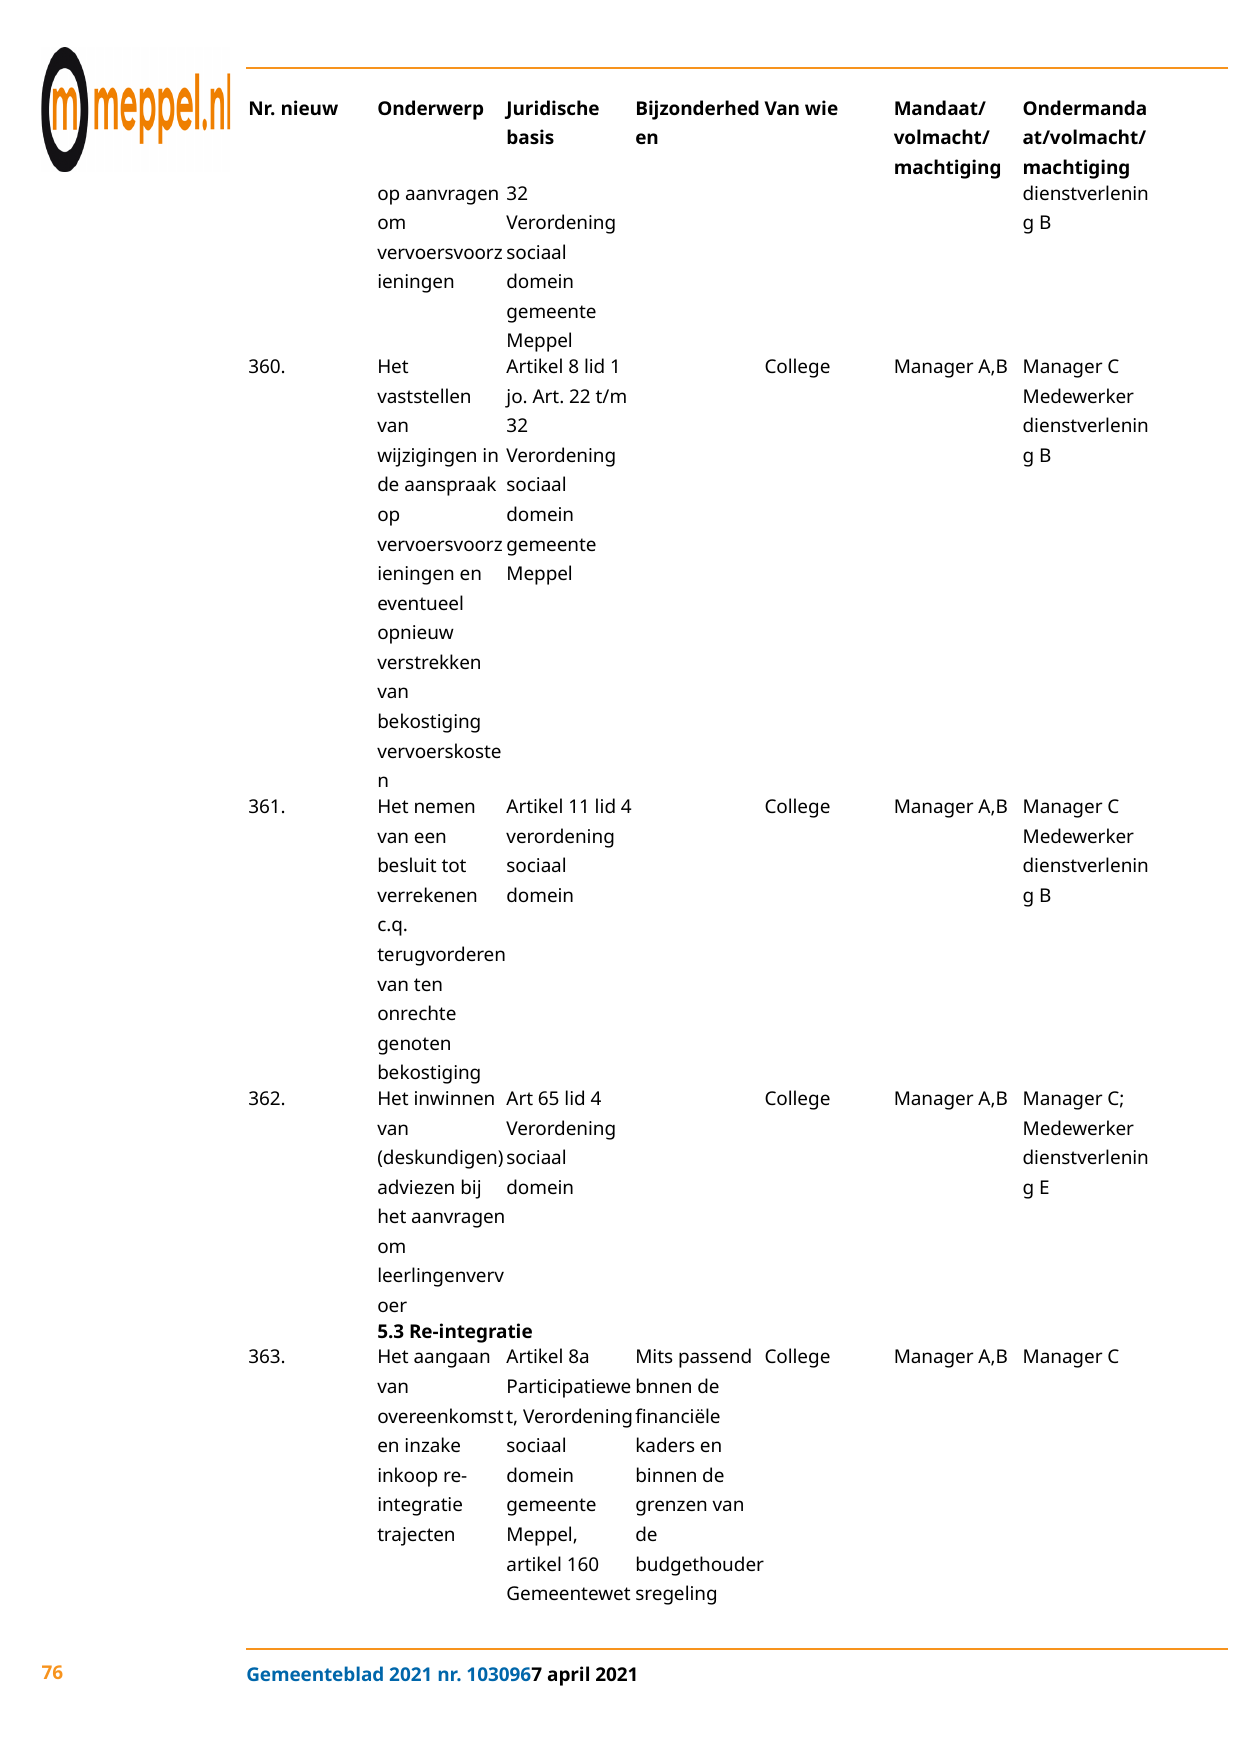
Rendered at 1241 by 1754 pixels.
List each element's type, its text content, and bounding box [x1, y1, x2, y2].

table_cell Manager A,B [894, 353, 1022, 793]
picture [41, 47, 231, 172]
table_cell Manager A,B [894, 793, 1022, 1085]
table_cell College [764, 1085, 893, 1318]
table_cell [635, 1085, 764, 1318]
table_cell Manager A,B [894, 1344, 1022, 1606]
table_header Ondermandaat/volmacht/ machtiging [1023, 95, 1152, 180]
table_header Bijzonderheden [635, 95, 764, 180]
table_cell College [764, 1344, 893, 1606]
table_cell Manager C; Medewerker dienstverlening E [1023, 1085, 1152, 1318]
table_cell 32 Verordening sociaal domein gemeente Meppel [506, 180, 635, 353]
table_cell Het aangaan van overeenkomsten inzake inkoop re-integratie trajecten [377, 1344, 506, 1606]
table_cell op aanvragen om vervoersvoorzieningen [377, 180, 506, 353]
table_cell College [764, 793, 893, 1085]
table_cell Manager C Medewerker dienstverlening B [1023, 353, 1152, 793]
table_cell Manager C Medewerker dienstverlening B [1023, 793, 1152, 1085]
table_cell [248, 1085, 377, 1318]
table_cell Art 65 lid 4 Verordening sociaal domein [506, 1085, 635, 1318]
table_cell Manager C [1023, 1344, 1152, 1606]
table_cell [248, 1318, 377, 1344]
table_cell [635, 353, 764, 793]
table_cell [635, 793, 764, 1085]
table_cell Mits passend bnnen de financiële kaders en binnen de grenzen van de budgethoudersregeling [635, 1344, 764, 1606]
table_cell Artikel 8a Participatiewet, Verordening sociaal domein gemeente Meppel, artikel 160 Gemeentewet [506, 1344, 635, 1606]
table_cell [248, 1344, 377, 1606]
table_cell [764, 180, 893, 353]
table_cell 5.3 Re-integratie [377, 1318, 1152, 1344]
table_cell Artikel 11 lid 4 verordening sociaal domein [506, 793, 635, 1085]
table_header Nr. nieuw [248, 95, 377, 180]
table_cell dienstverlening B [1023, 180, 1152, 353]
table_cell Het inwinnen van (deskundigen)adviezen bij het aanvragen om leerlingenvervoer [377, 1085, 506, 1318]
table_cell Het nemen van een besluit tot verrekenen c.q. terugvorderen van ten onrechte genoten bekostiging [377, 793, 506, 1085]
table_header Juridische basis [506, 95, 635, 180]
table_cell [248, 180, 377, 353]
table_header Onderwerp [377, 95, 506, 180]
table_cell [635, 180, 764, 353]
table_cell [894, 180, 1022, 353]
table_header Van wie [764, 95, 893, 180]
table_cell Artikel 8 lid 1 jo. Art. 22 t/m 32 Verordening sociaal domein gemeente Meppel [506, 353, 635, 793]
table_header Mandaat/volmacht/machtiging [894, 95, 1022, 180]
table_cell College [764, 353, 893, 793]
table_cell Het vaststellen van wijzigingen in de aanspraak op vervoersvoorzieningen en eventueel opnieuw verstrekken van bekostiging vervoerskosten [377, 353, 506, 793]
table_cell [248, 793, 377, 1085]
table_cell Manager A,B [894, 1085, 1022, 1318]
table_cell [248, 353, 377, 793]
